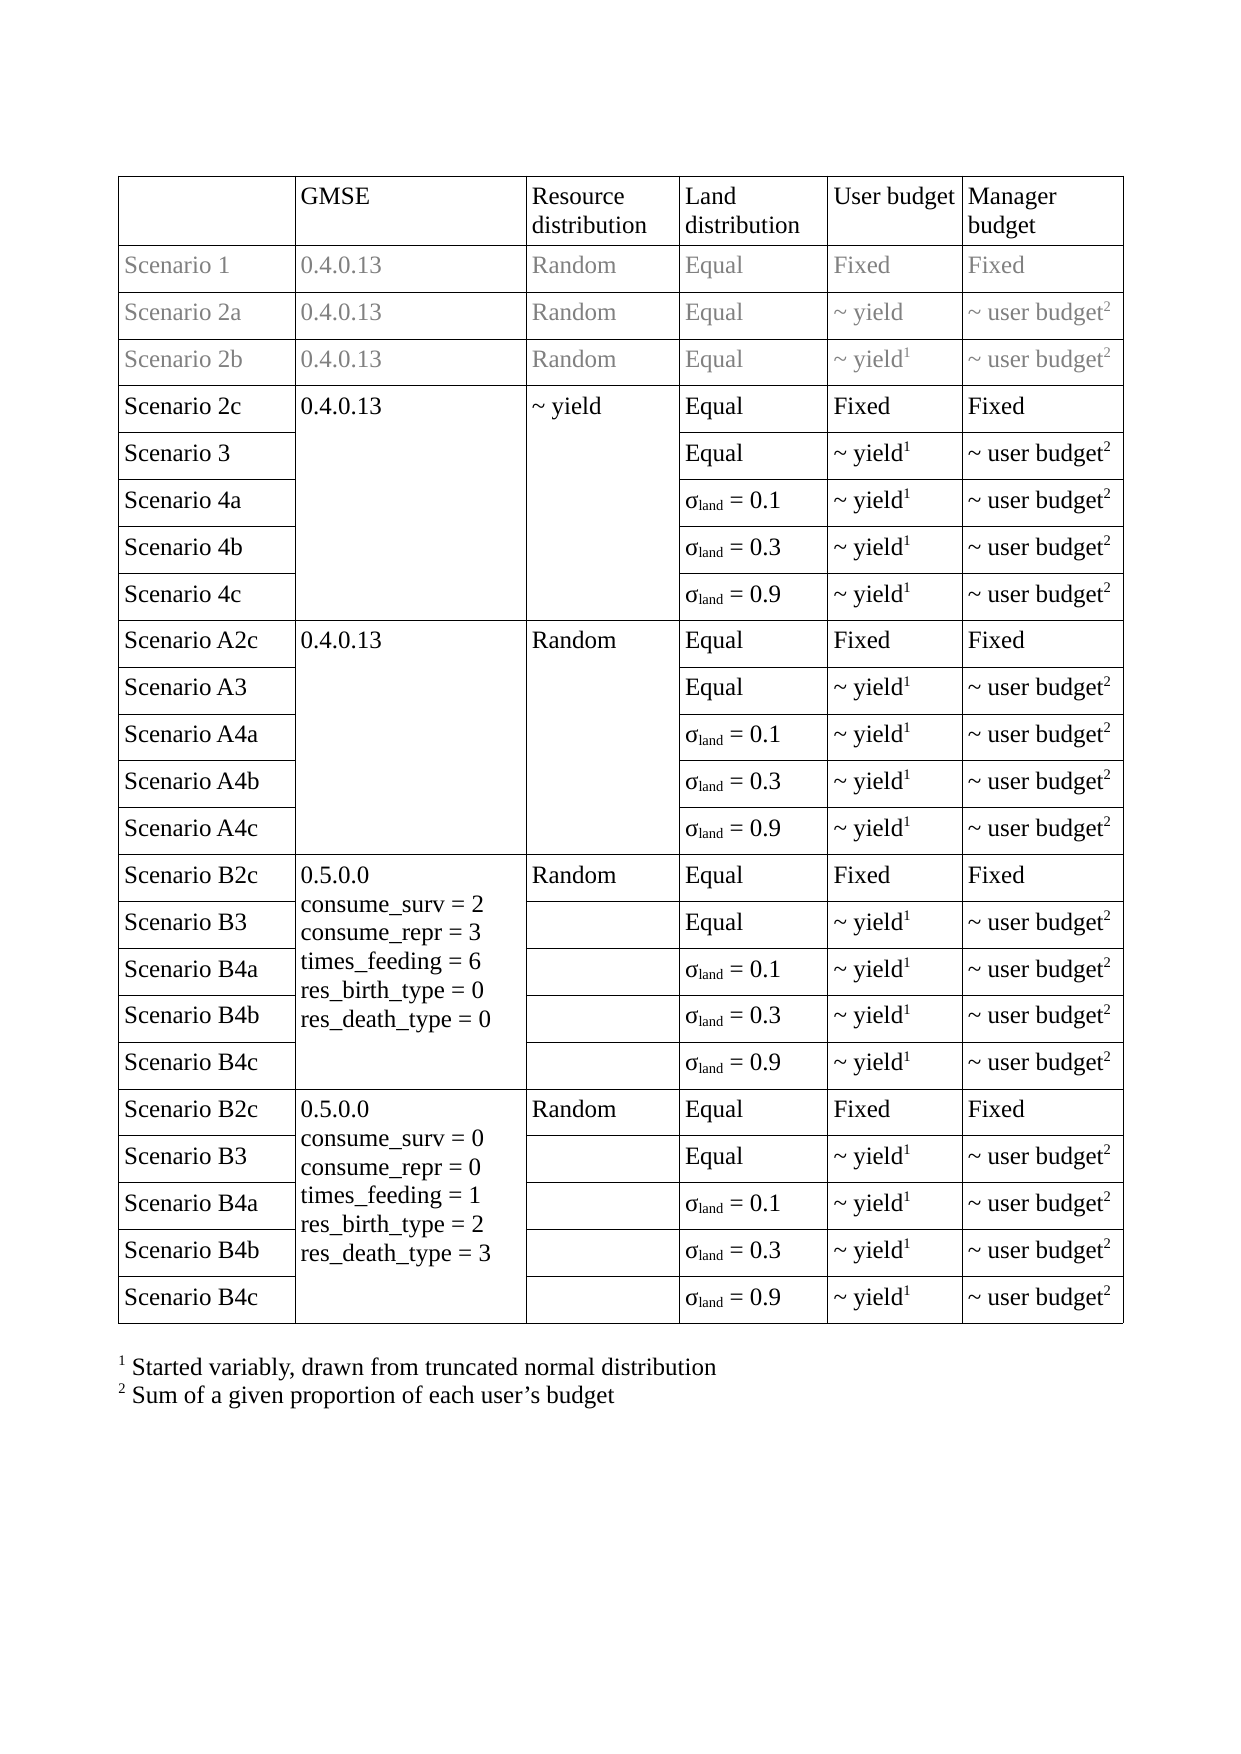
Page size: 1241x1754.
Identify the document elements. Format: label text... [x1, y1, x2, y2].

table_cell Scenario B2c [119, 1090, 295, 1135]
table_cell Scenario 4b [119, 527, 295, 573]
table_cell [527, 902, 679, 948]
table_cell ~ user budget2 [963, 1277, 1123, 1323]
table_cell ~ yield [828, 293, 962, 338]
table_cell Equal [680, 340, 827, 385]
table_cell ~ yield1 [828, 1043, 962, 1088]
text 1 Started variably, drawn from truncated normal distribution [118, 1352, 1122, 1380]
table_cell Scenario A4a [119, 715, 295, 760]
table_cell ~ yield1 [828, 527, 962, 573]
table_cell [527, 949, 679, 995]
table_cell ~ yield1 [828, 949, 962, 995]
table_cell 0.4.0.13 [296, 386, 526, 620]
table_cell Equal [680, 1136, 827, 1182]
table_cell 0.4.0.13 [296, 340, 526, 385]
table_cell ~ yield1 [828, 761, 962, 807]
table_cell σland = 0.9 [680, 808, 827, 854]
table_cell Scenario B4a [119, 949, 295, 995]
table_cell Scenario B4a [119, 1183, 295, 1229]
table_cell σland = 0.9 [680, 1043, 827, 1088]
table_cell Equal [680, 246, 827, 292]
table_cell Scenario B4b [119, 1230, 295, 1276]
table_cell Equal [680, 1090, 827, 1135]
table_cell ~ user budget2 [963, 668, 1123, 713]
table_cell Fixed [828, 1090, 962, 1135]
table_cell Equal [680, 386, 827, 432]
table_cell ~ yield1 [828, 574, 962, 620]
table_cell ~ user budget2 [963, 902, 1123, 948]
table_cell ~ user budget2 [963, 527, 1123, 573]
table_cell [527, 996, 679, 1042]
table_cell Random [527, 855, 679, 901]
table_cell ~ user budget2 [963, 480, 1123, 526]
table_cell Random [527, 340, 679, 385]
table_cell ~ yield1 [828, 1230, 962, 1276]
table_cell ~ user budget2 [963, 293, 1123, 338]
table_cell [527, 1043, 679, 1088]
table_cell σland = 0.1 [680, 949, 827, 995]
table_cell Scenario B4b [119, 996, 295, 1042]
table_cell Scenario 2c [119, 386, 295, 432]
table_cell 0.5.0.0 consume_surv = 0 consume_repr = 0 times_feeding = 1 res_birth_type = 2 res_death_type = 3 [296, 1090, 526, 1323]
table_cell ~ user budget2 [963, 340, 1123, 385]
table_cell Scenario A4b [119, 761, 295, 807]
table_cell Scenario A2c [119, 621, 295, 667]
table_cell Equal [680, 293, 827, 338]
table_cell σland = 0.3 [680, 996, 827, 1042]
table_cell [527, 1277, 679, 1323]
table_cell ~ yield [527, 386, 679, 620]
table_cell Fixed [828, 246, 962, 292]
table_cell σland = 0.9 [680, 1277, 827, 1323]
table_cell ~ user budget2 [963, 715, 1123, 760]
table_cell Scenario 4c [119, 574, 295, 620]
table_cell ~ user budget2 [963, 949, 1123, 995]
table_cell ~ user budget2 [963, 433, 1123, 479]
table_cell σland = 0.3 [680, 1230, 827, 1276]
table_cell Random [527, 1090, 679, 1135]
table_header Manager budget [963, 177, 1123, 245]
table_header GMSE [296, 177, 526, 245]
table_cell σland = 0.1 [680, 1183, 827, 1229]
table_header User budget [828, 177, 962, 245]
table_header Land distribution [680, 177, 827, 245]
table_cell σland = 0.3 [680, 527, 827, 573]
table_cell Fixed [828, 386, 962, 432]
table_cell ~ user budget2 [963, 1043, 1123, 1088]
table_cell ~ user budget2 [963, 1136, 1123, 1182]
table_cell Scenario B4c [119, 1277, 295, 1323]
table_cell Scenario B2c [119, 855, 295, 901]
table_cell ~ user budget2 [963, 808, 1123, 854]
table_cell ~ user budget2 [963, 574, 1123, 620]
table_cell Fixed [963, 1090, 1123, 1135]
table_cell Equal [680, 855, 827, 901]
table_cell Random [527, 246, 679, 292]
table_cell ~ user budget2 [963, 1230, 1123, 1276]
table_cell [527, 1183, 679, 1229]
table_cell Fixed [828, 855, 962, 901]
table_cell Fixed [963, 386, 1123, 432]
table_cell σland = 0.1 [680, 715, 827, 760]
table_cell ~ user budget2 [963, 996, 1123, 1042]
table_cell ~ yield1 [828, 1183, 962, 1229]
table_cell Random [527, 293, 679, 338]
table_cell Scenario B3 [119, 1136, 295, 1182]
table_cell Fixed [963, 621, 1123, 667]
table_cell Scenario 3 [119, 433, 295, 479]
table_cell ~ yield1 [828, 996, 962, 1042]
table_cell ~ user budget2 [963, 761, 1123, 807]
table_cell Scenario 2a [119, 293, 295, 338]
table_cell σland = 0.3 [680, 761, 827, 807]
table_cell Scenario A3 [119, 668, 295, 713]
table_cell [527, 1136, 679, 1182]
table_cell ~ yield1 [828, 1277, 962, 1323]
table_cell 0.5.0.0 consume_surv = 2 consume_repr = 3 times_feeding = 6 res_birth_type = 0 res_death_type = 0 [296, 855, 526, 1088]
table_cell Scenario B3 [119, 902, 295, 948]
table_cell ~ yield1 [828, 715, 962, 760]
table_cell Scenario B4c [119, 1043, 295, 1088]
table_cell Equal [680, 621, 827, 667]
table_cell ~ user budget2 [963, 1183, 1123, 1229]
table_cell Scenario 2b [119, 340, 295, 385]
table_cell ~ yield1 [828, 480, 962, 526]
table_cell ~ yield1 [828, 668, 962, 713]
table_cell ~ yield1 [828, 433, 962, 479]
table_cell ~ yield1 [828, 1136, 962, 1182]
table_cell [527, 1230, 679, 1276]
table_cell Equal [680, 433, 827, 479]
table_cell Fixed [963, 246, 1123, 292]
table_cell Scenario A4c [119, 808, 295, 854]
table_cell ~ yield1 [828, 808, 962, 854]
table_header Resource distribution [527, 177, 679, 245]
table_cell σland = 0.9 [680, 574, 827, 620]
table_cell 0.4.0.13 [296, 246, 526, 292]
table_cell 0.4.0.13 [296, 293, 526, 338]
table_cell 0.4.0.13 [296, 621, 526, 854]
table_cell Equal [680, 902, 827, 948]
table_cell Equal [680, 668, 827, 713]
table_cell Scenario 4a [119, 480, 295, 526]
table_cell ~ yield1 [828, 340, 962, 385]
table_cell Random [527, 621, 679, 854]
table_cell σland = 0.1 [680, 480, 827, 526]
table_cell Scenario 1 [119, 246, 295, 292]
table_header [119, 177, 295, 245]
table_cell Fixed [828, 621, 962, 667]
text 2 Sum of a given proportion of each user’s budget [118, 1380, 1122, 1409]
table_cell Fixed [963, 855, 1123, 901]
table_cell ~ yield1 [828, 902, 962, 948]
